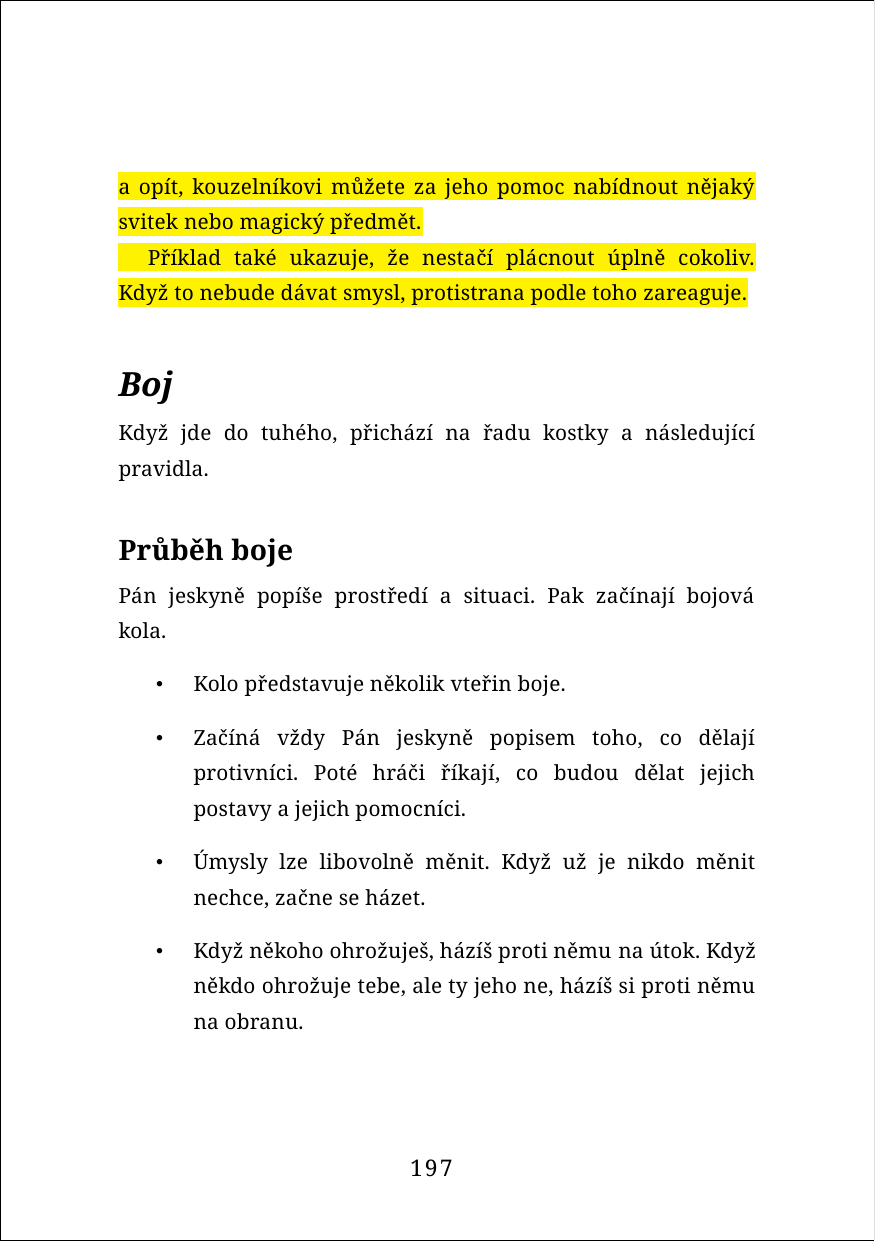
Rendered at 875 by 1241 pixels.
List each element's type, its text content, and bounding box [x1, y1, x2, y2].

text Když jde do tuhého, přichází na řadu kostky a následující pravidla. [118, 418, 756, 482]
list Úmysly lze libovolně měnit. Když už je nikdo měnit nechce, začne se házet. [156, 847, 756, 911]
list Začíná vždy Pán jeskyně popisem toho, co dělají protivníci. Poté hráči říkají, co budou dělat jejich postavy a jejich pomocníci. [156, 723, 756, 822]
subtitle Boj [118, 361, 756, 407]
text a opít, kouzelníkovi můžete za jeho pomoc nabídnout nějaký svitek nebo magický předmět. Příklad také ukazuje, že nestačí plácnout úplně cokoliv. Když to nebude dávat smysl, protistrana podle toho zareaguje. [118, 172, 756, 307]
text Pán jeskyně popíše prostředí a situaci. Pak začínají bojová kola. [118, 581, 756, 645]
list Když někoho ohrožuješ, házíš proti němu na útok. Když někdo ohrožuje tebe, ale ty jeho ne, házíš si proti němu na obranu. [156, 936, 756, 1035]
subtitle Průběh boje [118, 531, 756, 569]
list Kolo představuje několik vteřin boje. [156, 669, 756, 698]
